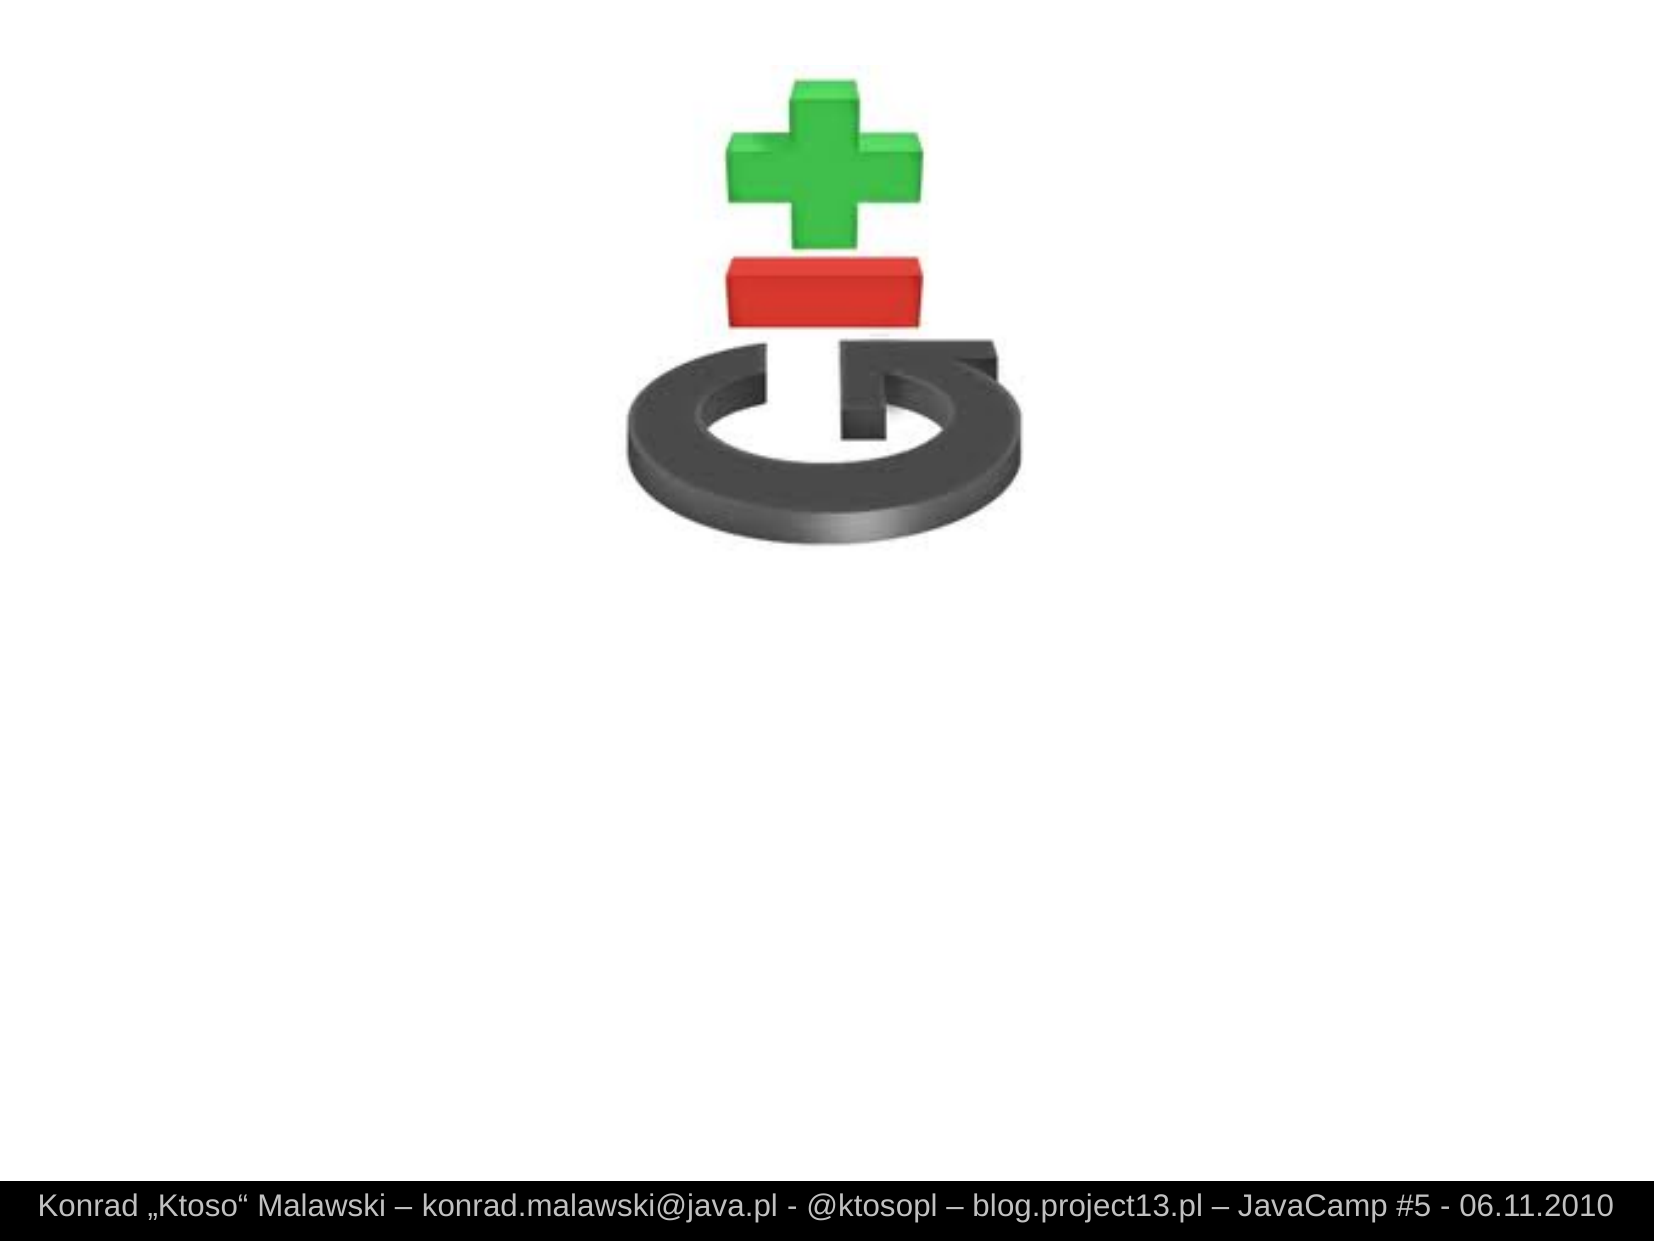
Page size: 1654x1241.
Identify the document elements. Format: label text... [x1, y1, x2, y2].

text_box Konrad „Ktoso“ Malawski – konrad.malawski@java.pl - @ktosopl – blog.project13.pl – JavaCamp #5 - 06.11.2010 [0, 1181, 1654, 1238]
picture [578, 65, 1075, 562]
